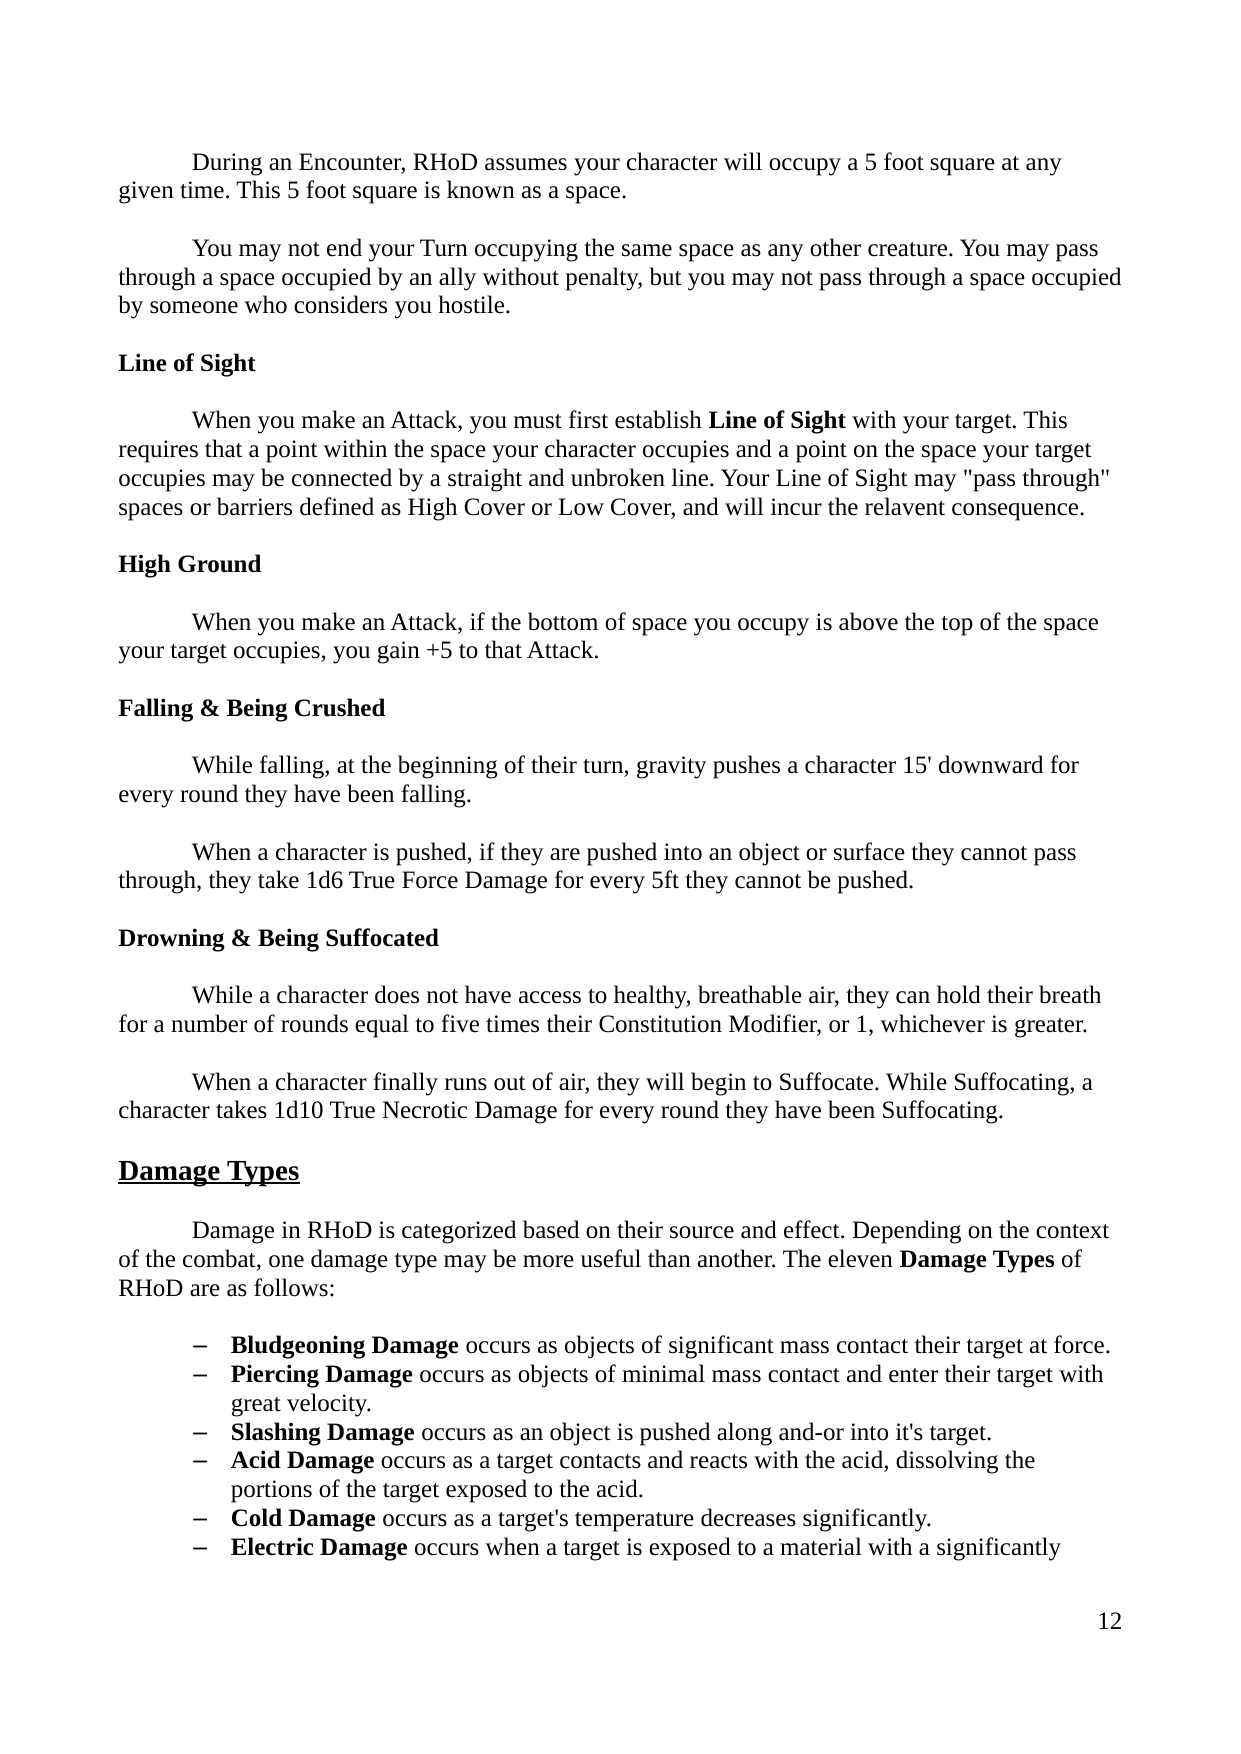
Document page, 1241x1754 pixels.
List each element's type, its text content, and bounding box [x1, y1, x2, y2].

text When you make an Attack, you must first establish Line of Sight with your target. This requires that a point within the space your character occupies and a point on the space your target occupies may be connected by a straight and unbroken line. Your Line of Sight may "pass through" spaces or barriers defined as High Cover or Low Cover, and will incur the relavent consequence. [118, 406, 1122, 521]
list Piercing Damage occurs as objects of minimal mass contact and enter their target with great velocity. [193, 1359, 1122, 1417]
list Acid Damage occurs as a target contacts and reacts with the acid, dissolving the portions of the target exposed to the acid. [193, 1445, 1122, 1503]
text Line of Sight [118, 348, 1122, 377]
list Bludgeoning Damage occurs as objects of significant mass contact their target at force. [193, 1330, 1122, 1359]
text You may not end your Turn occupying the same space as any other creature. You may pass through a space occupied by an ally without penalty, but you may not pass through a space occupied by someone who considers you hostile. [118, 233, 1122, 319]
text During an Encounter, RHoD assumes your character will occupy a 5 foot square at any given time. This 5 foot square is known as a space. [118, 147, 1122, 204]
text High Ground [118, 549, 1122, 578]
text Drowning & Being Suffocated [118, 923, 1122, 952]
text Damage Types [118, 1153, 1122, 1187]
text Damage in RHoD is categorized based on their source and effect. Depending on the context of the combat, one damage type may be more useful than another. The eleven Damage Types of RHoD are as follows: [118, 1215, 1122, 1302]
text When a character is pushed, if they are pushed into an object or surface they cannot pass through, they take 1d6 True Force Damage for every 5ft they cannot be pushed. [118, 837, 1122, 894]
list Cold Damage occurs as a target's temperature decreases significantly. [193, 1503, 1122, 1532]
list Slashing Damage occurs as an object is pushed along and-or into it's target. [193, 1417, 1122, 1445]
text While a character does not have access to healthy, breathable air, they can hold their breath for a number of rounds equal to five times their Constitution Modifier, or 1, whichever is greater. When a character finally runs out of air, they will begin to Suffocate. While Suffocating, a character takes 1d10 True Necrotic Damage for every round they have been Suffocating. [118, 981, 1122, 1124]
text When you make an Attack, if the bottom of space you occupy is above the top of the space your target occupies, you gain +5 to that Attack. [118, 607, 1122, 664]
text While falling, at the beginning of their turn, gravity pushes a character 15' downward for every round they have been falling. [118, 722, 1122, 808]
list Electric Damage occurs when a target is exposed to a material with a significantly [193, 1532, 1122, 1560]
text Falling & Being Crushed [118, 693, 1122, 722]
